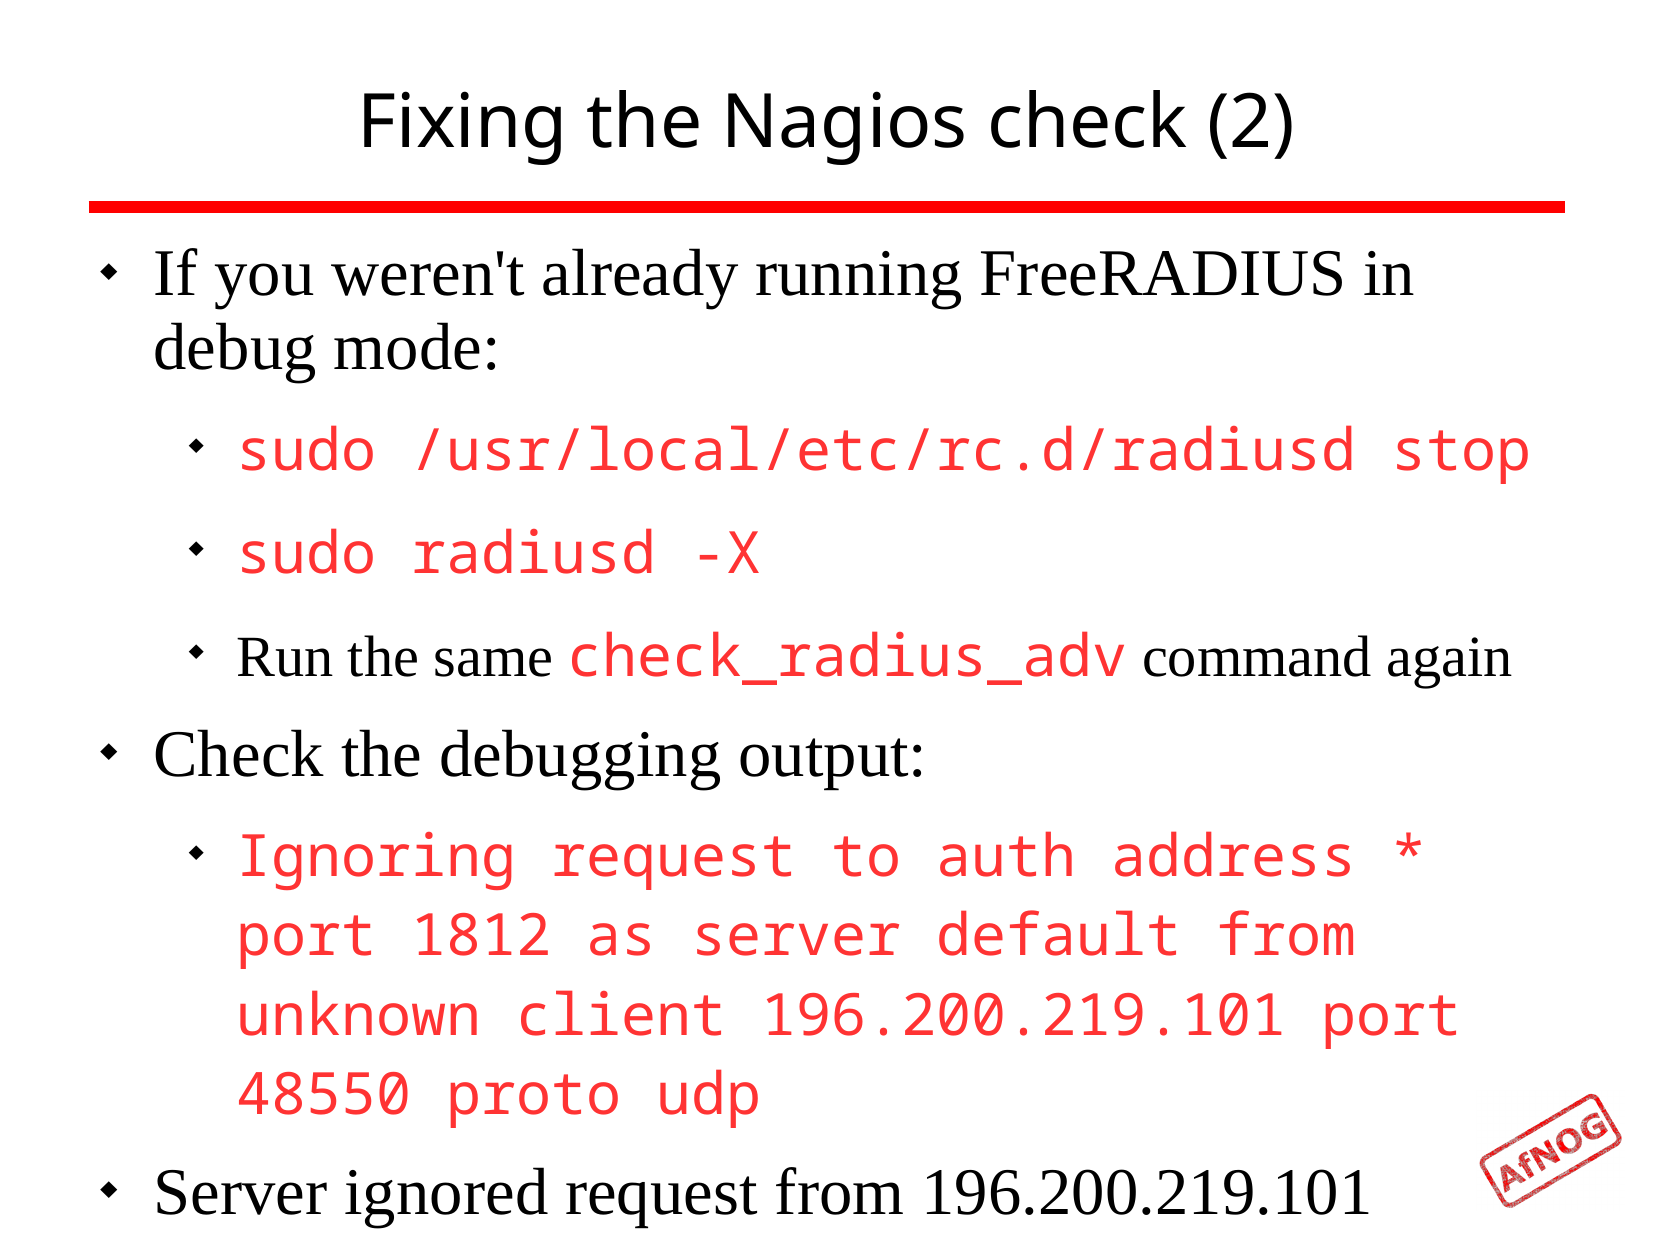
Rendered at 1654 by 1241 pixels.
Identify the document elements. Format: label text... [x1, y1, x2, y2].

list If you weren't already running FreeRADIUS in debug mode: sudo /usr/local/etc/rc.d/radiusd stop sudo radiusd -X Run the same check_radius_adv command again Check the debugging output: Ignoring request to auth address * port 1812 as server default from unknown client 196.200.219.101 port 48550 proto udp Server ignored request from 196.200.219.101 [82, 236, 1571, 1152]
picture [1476, 1090, 1625, 1211]
title Fixing the Nagios check (2) [82, 29, 1571, 207]
